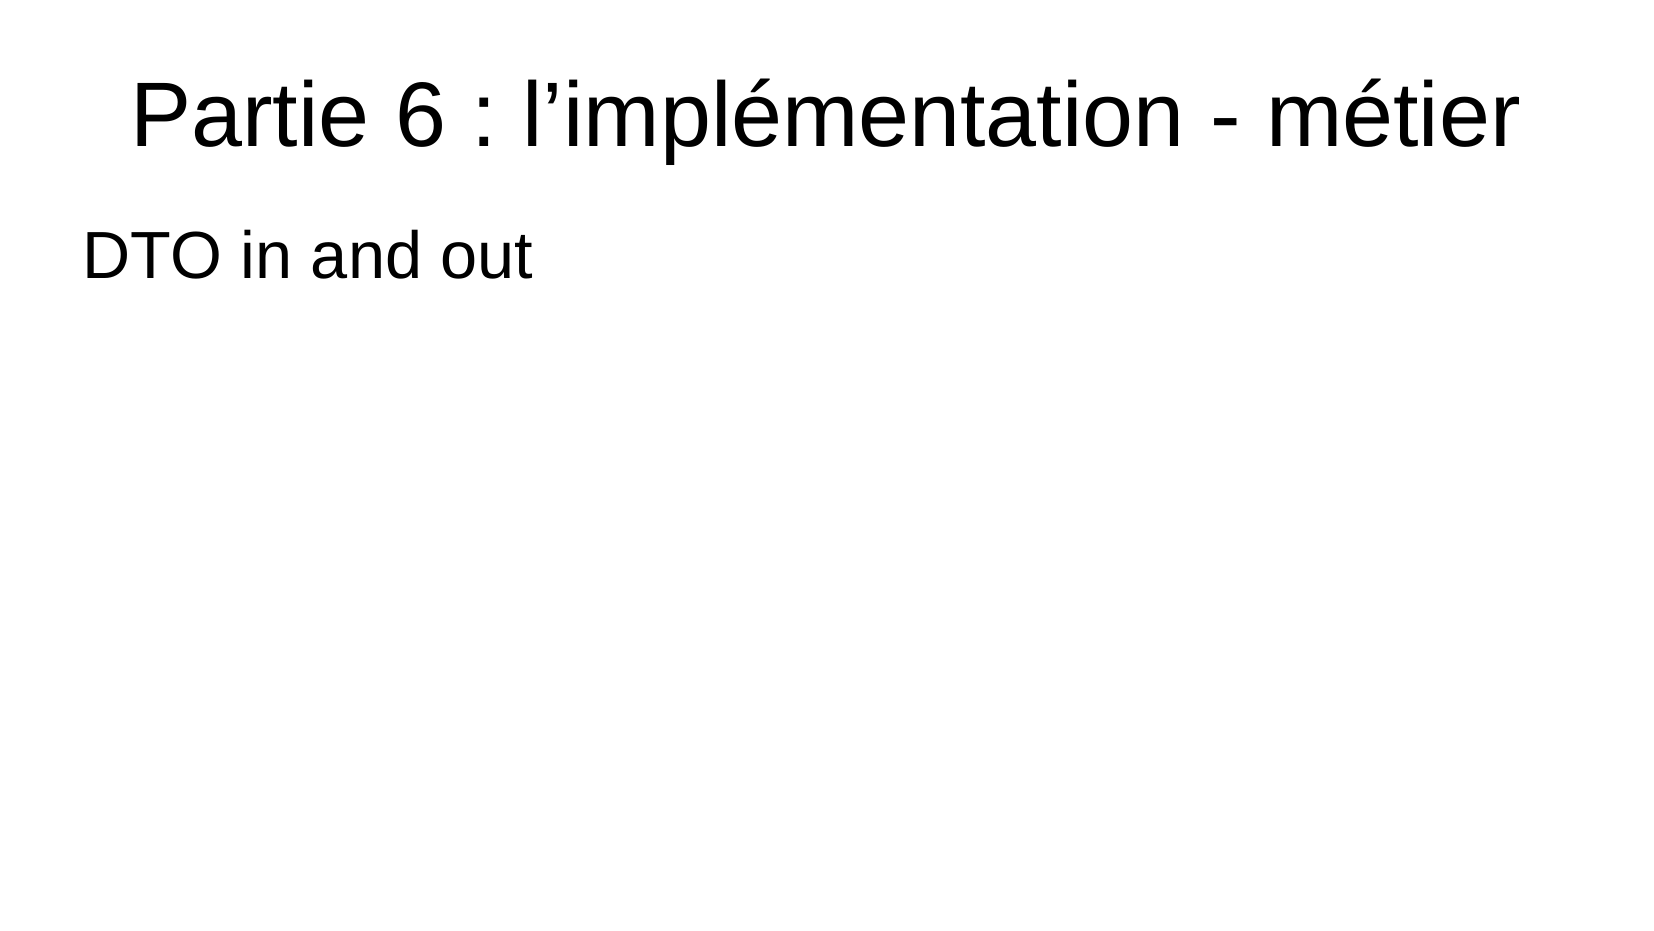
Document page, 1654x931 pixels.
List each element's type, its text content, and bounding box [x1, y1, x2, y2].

list DTO in and out [82, 217, 1571, 758]
title Partie 6 : l’implémentation - métier [82, 37, 1571, 193]
